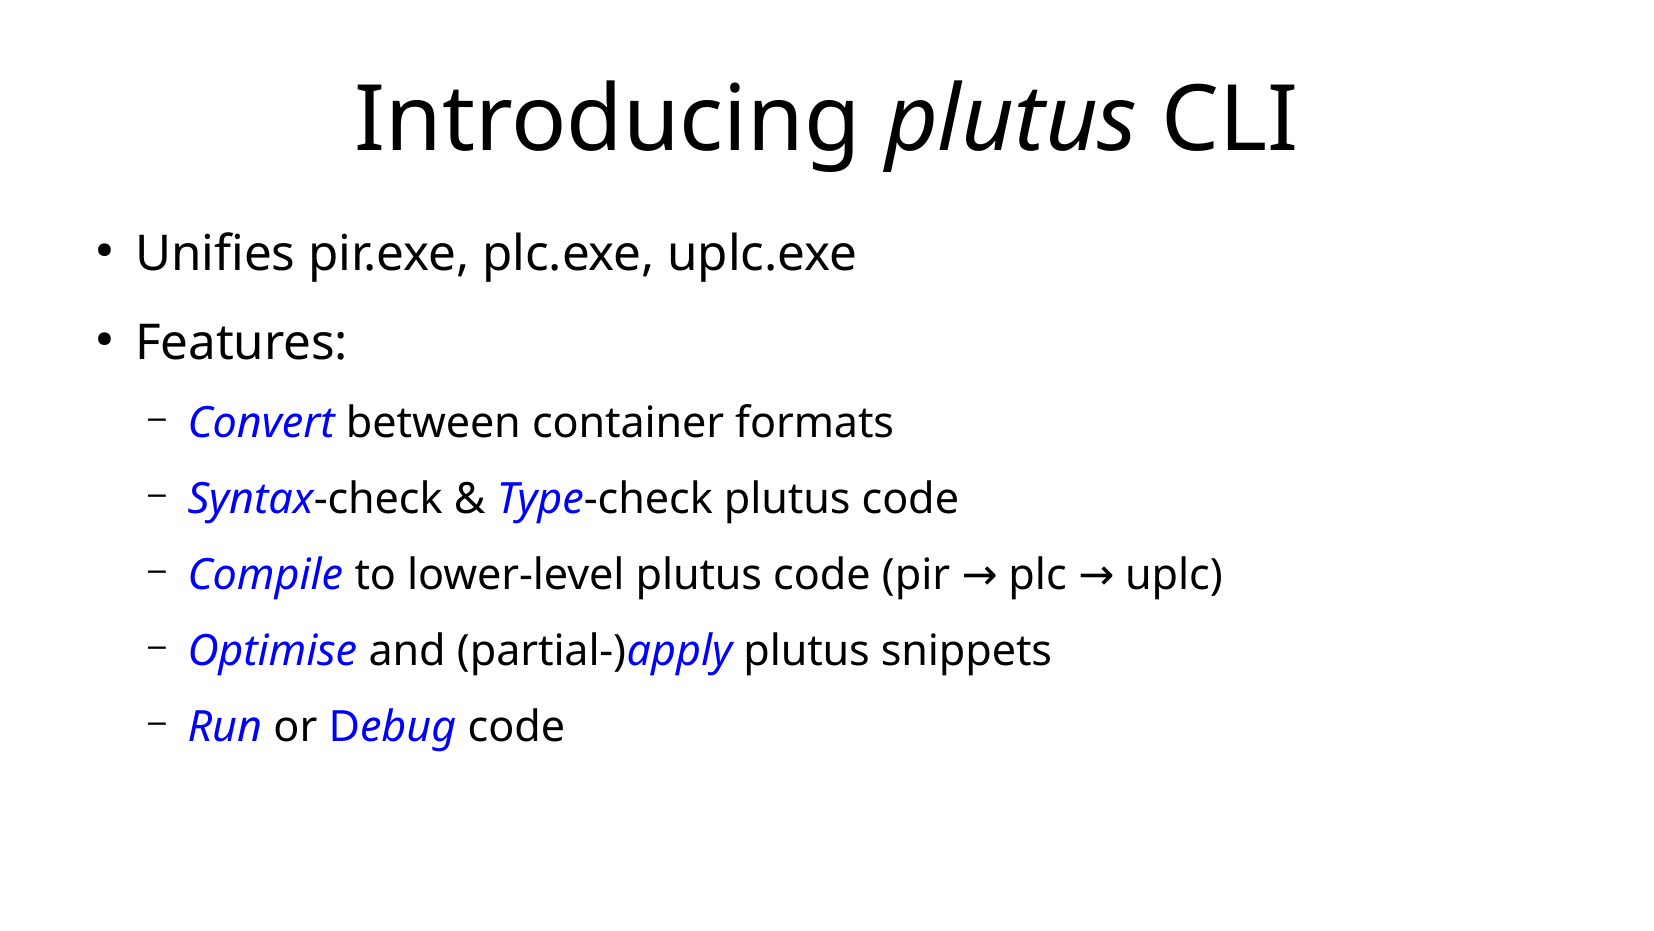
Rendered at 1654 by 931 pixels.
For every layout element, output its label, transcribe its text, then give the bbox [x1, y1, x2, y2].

title Introducing plutus CLI [82, 37, 1571, 193]
list Unifies pir.exe, plc.exe, uplc.exe Features: Convert between container formats Syntax-check & Type-check plutus code Compile to lower-level plutus code (pir → plc → uplc) Optimise and (partial-)apply plutus snippets Run or Debug code [82, 217, 1571, 758]
